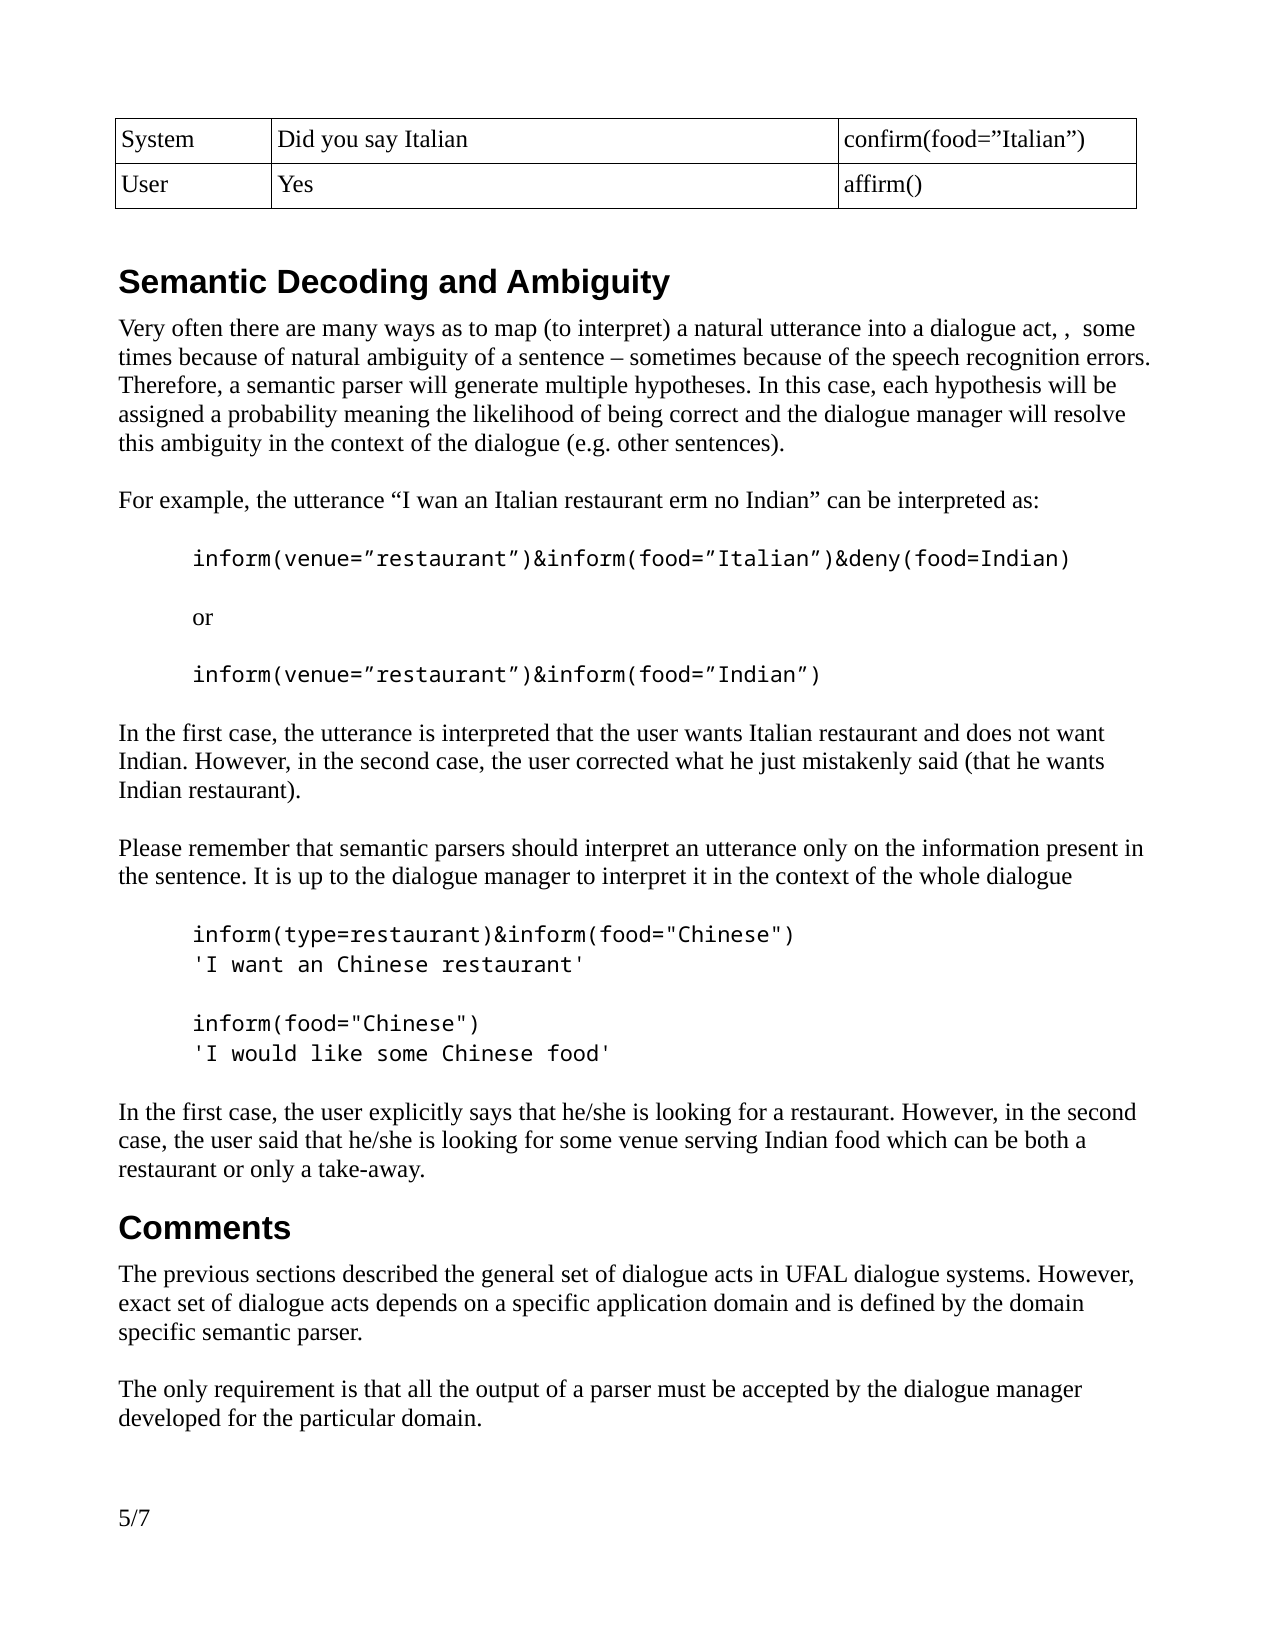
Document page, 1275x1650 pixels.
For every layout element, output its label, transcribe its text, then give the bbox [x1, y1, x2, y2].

text inform(type=restaurant)&inform(food="Chinese") [192, 919, 1157, 949]
text The previous sections described the general set of dialogue acts in UFAL dialogue systems. However, exact set of dialogue acts depends on a specific application domain and is defined by the domain specific semantic parser. [118, 1259, 1157, 1345]
table_cell confirm(food=”Italian”) [839, 119, 1136, 163]
text inform(venue=”restaurant”)&inform(food=”Indian”) [118, 659, 1157, 689]
text In the first case, the utterance is interpreted that the user wants Italian restaurant and does not want Indian. However, in the second case, the user corrected what he just mistakenly said (that he wants Indian restaurant). [118, 718, 1157, 804]
table_cell System [116, 119, 271, 163]
table_cell Did you say Italian [272, 119, 838, 163]
text In the first case, the user explicitly says that he/she is looking for a restaurant. However, in the second case, the user said that he/she is looking for some venue serving Indian food which can be both a restaurant or only a take-away. [118, 1097, 1157, 1183]
text Please remember that semantic parsers should interpret an utterance only on the information present in the sentence. It is up to the dialogue manager to interpret it in the context of the whole dialogue [118, 833, 1157, 890]
text Very often there are many ways as to map (to interpret) a natural utterance into a dialogue act, , some times because of natural ambiguity of a sentence – sometimes because of the speech recognition errors. Therefore, a semantic parser will generate multiple hypotheses. In this case, each hypothesis will be assigned a probability meaning the likelihood of being correct and the dialogue manager will resolve this ambiguity in the context of the dialogue (e.g. other sentences). [118, 313, 1157, 457]
text inform(venue=”restaurant”)&inform(food=”Italian”)&deny(food=Indian) [118, 543, 1157, 573]
text For example, the utterance “I wan an Italian restaurant erm no Indian” can be interpreted as: [118, 486, 1157, 514]
text or [118, 602, 1157, 630]
table_cell User [116, 164, 271, 208]
text 'I want an Chinese restaurant' [192, 949, 1157, 978]
text inform(food="Chinese") [192, 1008, 1157, 1038]
text The only requirement is that all the output of a parser must be accepted by the dialogue manager developed for the particular domain. [118, 1374, 1157, 1432]
subtitle Semantic Decoding and Ambiguity [118, 262, 1157, 301]
subtitle Comments [118, 1208, 1157, 1247]
table_cell affirm() [839, 164, 1136, 208]
text 'I would like some Chinese food' [192, 1038, 1157, 1068]
table_cell Yes [272, 164, 838, 208]
